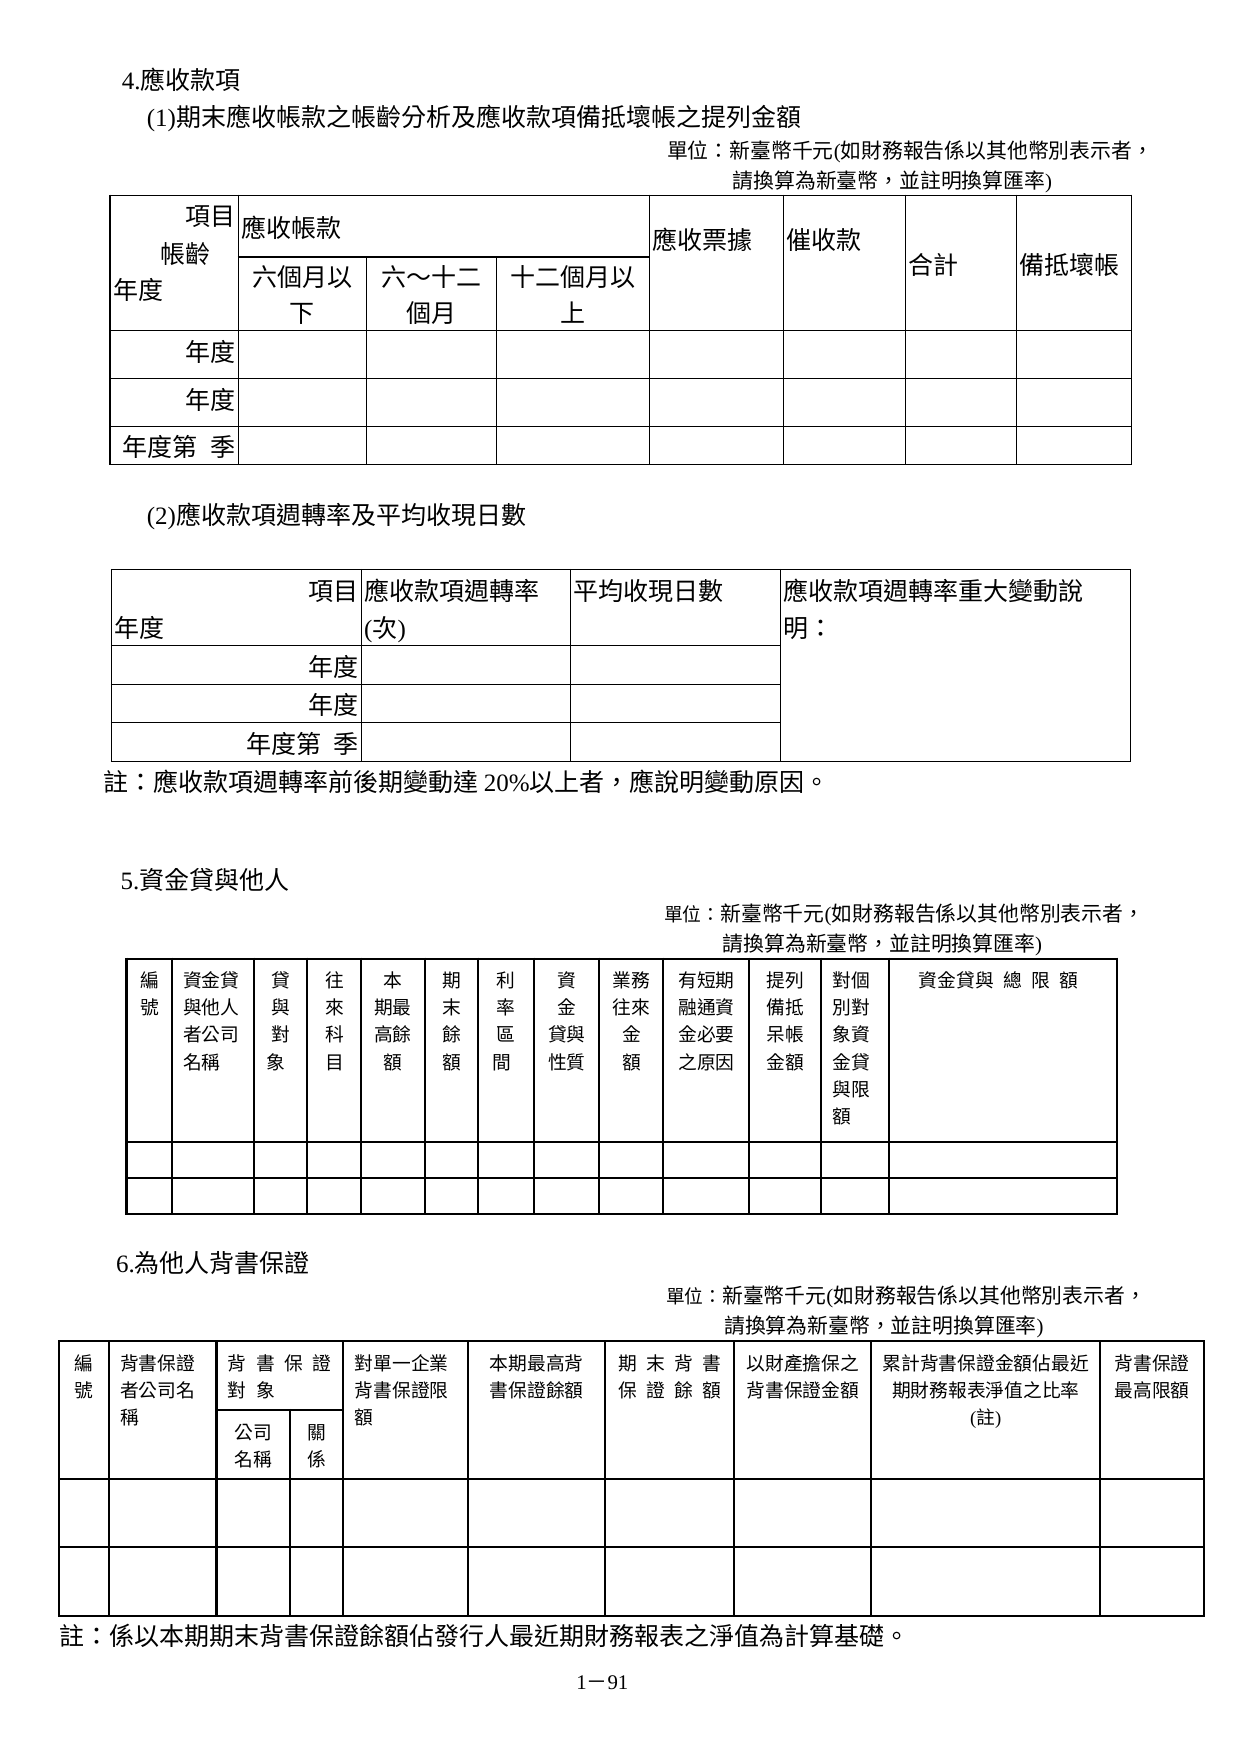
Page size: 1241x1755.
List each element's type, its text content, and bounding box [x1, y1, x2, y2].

table_cell [367, 331, 496, 378]
table_cell [890, 1179, 1116, 1213]
table_header 平均收現日數 [571, 570, 780, 645]
table_header 對個別對象資金貸與限 額 [822, 960, 888, 1141]
table_cell [1101, 1480, 1203, 1546]
table_header 業務往來金 額 [600, 960, 662, 1141]
table_header 資金貸與他人者公司名稱 [173, 960, 253, 1141]
table_header 資金貸與 總 限 額 [890, 960, 1116, 1141]
table_cell [606, 1548, 733, 1614]
table_cell 年度 [112, 685, 361, 722]
table_cell [173, 1143, 253, 1177]
table_cell [110, 1480, 215, 1546]
table_cell [664, 1143, 748, 1177]
table_cell [750, 1143, 820, 1177]
table_cell [735, 1480, 870, 1546]
table_cell [664, 1179, 748, 1213]
table_cell 六個月以下 [239, 258, 366, 330]
table_cell [735, 1548, 870, 1614]
table_header 應收款項週轉率(次) [362, 570, 570, 645]
table_cell [367, 427, 496, 464]
table_cell [110, 1548, 215, 1614]
table_header 本期最高背書保證餘額 [469, 1342, 604, 1478]
table_cell [255, 1143, 306, 1177]
table_cell [784, 256, 905, 330]
table_header 編號 [60, 1342, 108, 1478]
table_cell 年度 [111, 331, 238, 378]
table_cell [218, 1480, 289, 1546]
table_cell [308, 1179, 360, 1213]
table_cell [426, 1143, 477, 1177]
table_header 合計 [906, 196, 1016, 330]
table_cell [600, 1143, 662, 1177]
text (1)期末應收帳款之帳齡分析及應收款項備抵壞帳之提列金額 [59, 97, 1181, 134]
table_cell 年度 [112, 646, 361, 683]
table_cell [571, 723, 780, 761]
text 單位：新臺幣千元(如財務報告係以其他幣別表示者， [666, 134, 1240, 164]
table_cell [60, 1548, 108, 1614]
text 註：應收款項週轉率前後期變動達20%以上者，應說明變動原因。 [59, 762, 1181, 799]
table_cell [479, 1179, 533, 1213]
table_header 背 書 保 證 對 象 [218, 1342, 342, 1409]
table_header 應收票據 [650, 196, 783, 256]
table_cell [239, 379, 366, 426]
table_cell [362, 1179, 424, 1213]
table_cell 年度第 季 [111, 427, 238, 464]
table_cell [906, 427, 1016, 464]
table_cell [906, 379, 1016, 426]
table_cell [479, 1143, 533, 1177]
table_header 有短期融通資金必要之原因 [664, 960, 748, 1141]
text 請換算為新臺幣，並註明換算匯率) [731, 164, 1240, 194]
table_cell [367, 379, 496, 426]
table_cell [1017, 331, 1131, 378]
table_cell [344, 1548, 467, 1614]
text 單位：新臺幣千元(如財務報告係以其他幣別表示者， [576, 897, 1181, 927]
table_cell [822, 1143, 888, 1177]
table_cell [600, 1179, 662, 1213]
table_cell 六～十二個月 [367, 258, 496, 330]
table_cell [308, 1143, 360, 1177]
table_header 本 期最高餘額 [362, 960, 424, 1141]
table_cell [906, 331, 1016, 378]
text 5.資金貸與他人 [59, 861, 1181, 897]
text 單位：新臺幣千元(如財務報告係以其他幣別表示者， [666, 1279, 1181, 1310]
table_cell [362, 646, 570, 683]
table_cell [872, 1548, 1099, 1614]
table_cell [784, 379, 905, 426]
table_cell [650, 379, 783, 426]
text 請換算為新臺幣，並註明換算匯率) [724, 1310, 1181, 1340]
table_header 期末餘額 [426, 960, 477, 1141]
table_cell [362, 1143, 424, 1177]
table_cell [650, 331, 783, 378]
table_cell [497, 427, 649, 464]
table_cell [60, 1480, 108, 1546]
table_cell [344, 1480, 467, 1546]
table_header 應收款項週轉率重大變動說明： [781, 570, 1130, 761]
table_header 編號 [128, 960, 171, 1141]
table_cell [218, 1548, 289, 1614]
text 註：係以本期期末背書保證餘額佔發行人最近期財務報表之淨值為計算基礎。 [59, 1617, 1181, 1653]
table_cell [255, 1179, 306, 1213]
table_cell 關係 [291, 1411, 342, 1478]
table_cell [291, 1480, 342, 1546]
table_cell 年度第 季 [112, 723, 361, 761]
table_cell [469, 1548, 604, 1614]
table_cell [128, 1179, 171, 1213]
table_cell [890, 1143, 1116, 1177]
table_header 備抵壞帳 [1017, 196, 1131, 330]
table_cell [784, 427, 905, 464]
table_cell [571, 685, 780, 722]
table_cell [750, 1179, 820, 1213]
text (2)應收款項週轉率及平均收現日數 [59, 494, 1181, 531]
table_header 項目 年度 [112, 570, 361, 645]
table_cell [128, 1143, 171, 1177]
table_header 貸與對象 [255, 960, 306, 1141]
table_header 資 金 貸與性質 [535, 960, 598, 1141]
table_header 背書保證 最高限額 [1101, 1342, 1203, 1478]
table_cell [606, 1480, 733, 1546]
table_cell [1017, 379, 1131, 426]
table_cell [1101, 1548, 1203, 1614]
table_cell [173, 1179, 253, 1213]
table_cell [426, 1179, 477, 1213]
table_cell [571, 646, 780, 683]
table_cell [650, 256, 783, 330]
table_cell [291, 1548, 342, 1614]
table_cell [784, 331, 905, 378]
table_header 期 末 背 書 保 證 餘 額 [606, 1342, 733, 1478]
table_cell [872, 1480, 1099, 1546]
text 6.為他人背書保證 [59, 1243, 1181, 1279]
table_cell [535, 1179, 598, 1213]
table_header 累計背書保證金額佔最近期財務報表淨值之比率(註) [872, 1342, 1099, 1478]
table_header 項目 帳齡 年度 [111, 196, 238, 330]
table_cell [362, 723, 570, 761]
table_cell 年度 [111, 379, 238, 426]
table_cell 十二個月以上 [497, 258, 649, 330]
table_cell [497, 331, 649, 378]
text 4.應收款項 [59, 59, 1181, 97]
table_cell [1017, 427, 1131, 464]
table_cell [535, 1143, 598, 1177]
table_cell [239, 331, 366, 378]
table_header 應收帳款 [239, 196, 649, 256]
text 請換算為新臺幣，並註明換算匯率) [583, 927, 1181, 957]
table_cell [362, 685, 570, 722]
table_header 催收款 [784, 196, 905, 256]
table_cell [650, 427, 783, 464]
table_cell [497, 379, 649, 426]
table_header 對單一企業背書保證限額 [344, 1342, 467, 1478]
table_cell [469, 1480, 604, 1546]
table_header 背書保證者公司名稱 [110, 1342, 215, 1478]
table_header 以財產擔保之 背書保證金額 [735, 1342, 870, 1478]
table_header 提列備抵 呆帳金額 [750, 960, 820, 1141]
table_cell 公司名稱 [218, 1411, 289, 1478]
table_cell [239, 427, 366, 464]
table_cell [822, 1179, 888, 1213]
table_header 往來科目 [308, 960, 360, 1141]
table_header 利率 區間 [479, 960, 533, 1141]
